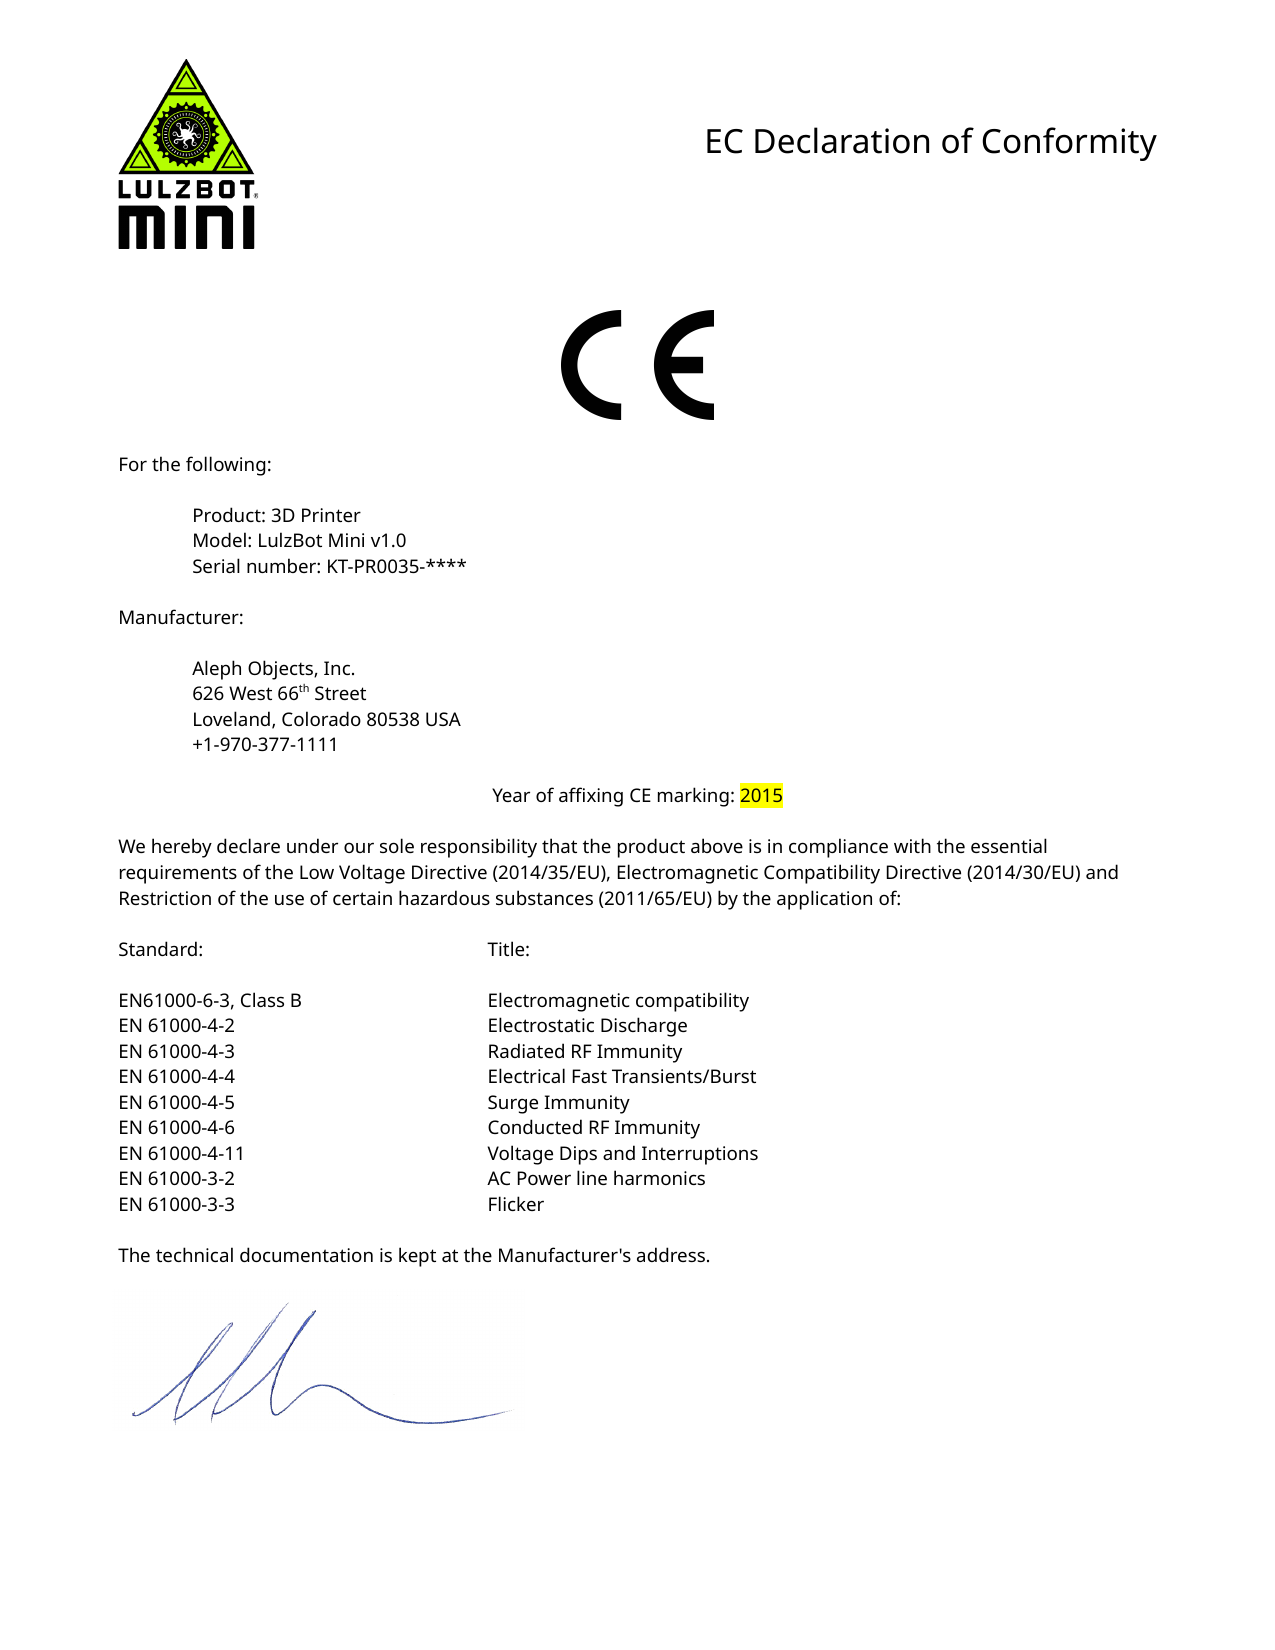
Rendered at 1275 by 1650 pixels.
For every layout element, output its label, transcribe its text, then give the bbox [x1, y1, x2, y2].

text Standard: Title: [118, 936, 1157, 961]
text EN 61000-3-3 Flicker [118, 1191, 1157, 1217]
text +1-970-377-1111 [118, 732, 1157, 757]
text EN61000-6-3, Class B Electromagnetic compatibility [118, 987, 1157, 1012]
text The technical documentation is kept at the Manufacturer's address. [118, 1242, 1157, 1268]
text EN 61000-4-6 Conducted RF Immunity [118, 1114, 1157, 1140]
text We hereby declare under our sole responsibility that the product above is in compliance with the essential requirements of the Low Voltage Directive (2014/35/EU), Electromagnetic Compatibility Directive (2014/30/EU) and Restriction of the use of certain hazardous substances (2011/65/EU) by the application of: [118, 834, 1157, 910]
text Serial number: KT-PR0035-**** [118, 553, 1157, 579]
text EN 61000-3-2 AC Power line harmonics [118, 1166, 1157, 1191]
text EN 61000-4-2 Electrostatic Discharge [118, 1012, 1157, 1038]
text 626 West 66th Street [118, 681, 1157, 706]
picture [561, 310, 714, 420]
text Model: LulzBot Mini v1.0 [118, 528, 1157, 553]
text For the following: [118, 451, 1157, 477]
picture [118, 59, 259, 249]
text Product: 3D Printer [118, 502, 1157, 528]
text EN 61000-4-5 Surge Immunity [118, 1089, 1157, 1114]
text Aleph Objects, Inc. [118, 655, 1157, 681]
picture [111, 1289, 525, 1431]
text EN 61000-4-11 Voltage Dips and Interruptions [118, 1140, 1157, 1166]
text Loveland, Colorado 80538 USA [118, 706, 1157, 732]
text Year of affixing CE marking: 2015 [118, 783, 1157, 808]
text EN 61000-4-3 Radiated RF Immunity [118, 1038, 1157, 1063]
text Manufacturer: [118, 604, 1157, 630]
text EN 61000-4-4 Electrical Fast Transients/Burst [118, 1063, 1157, 1089]
